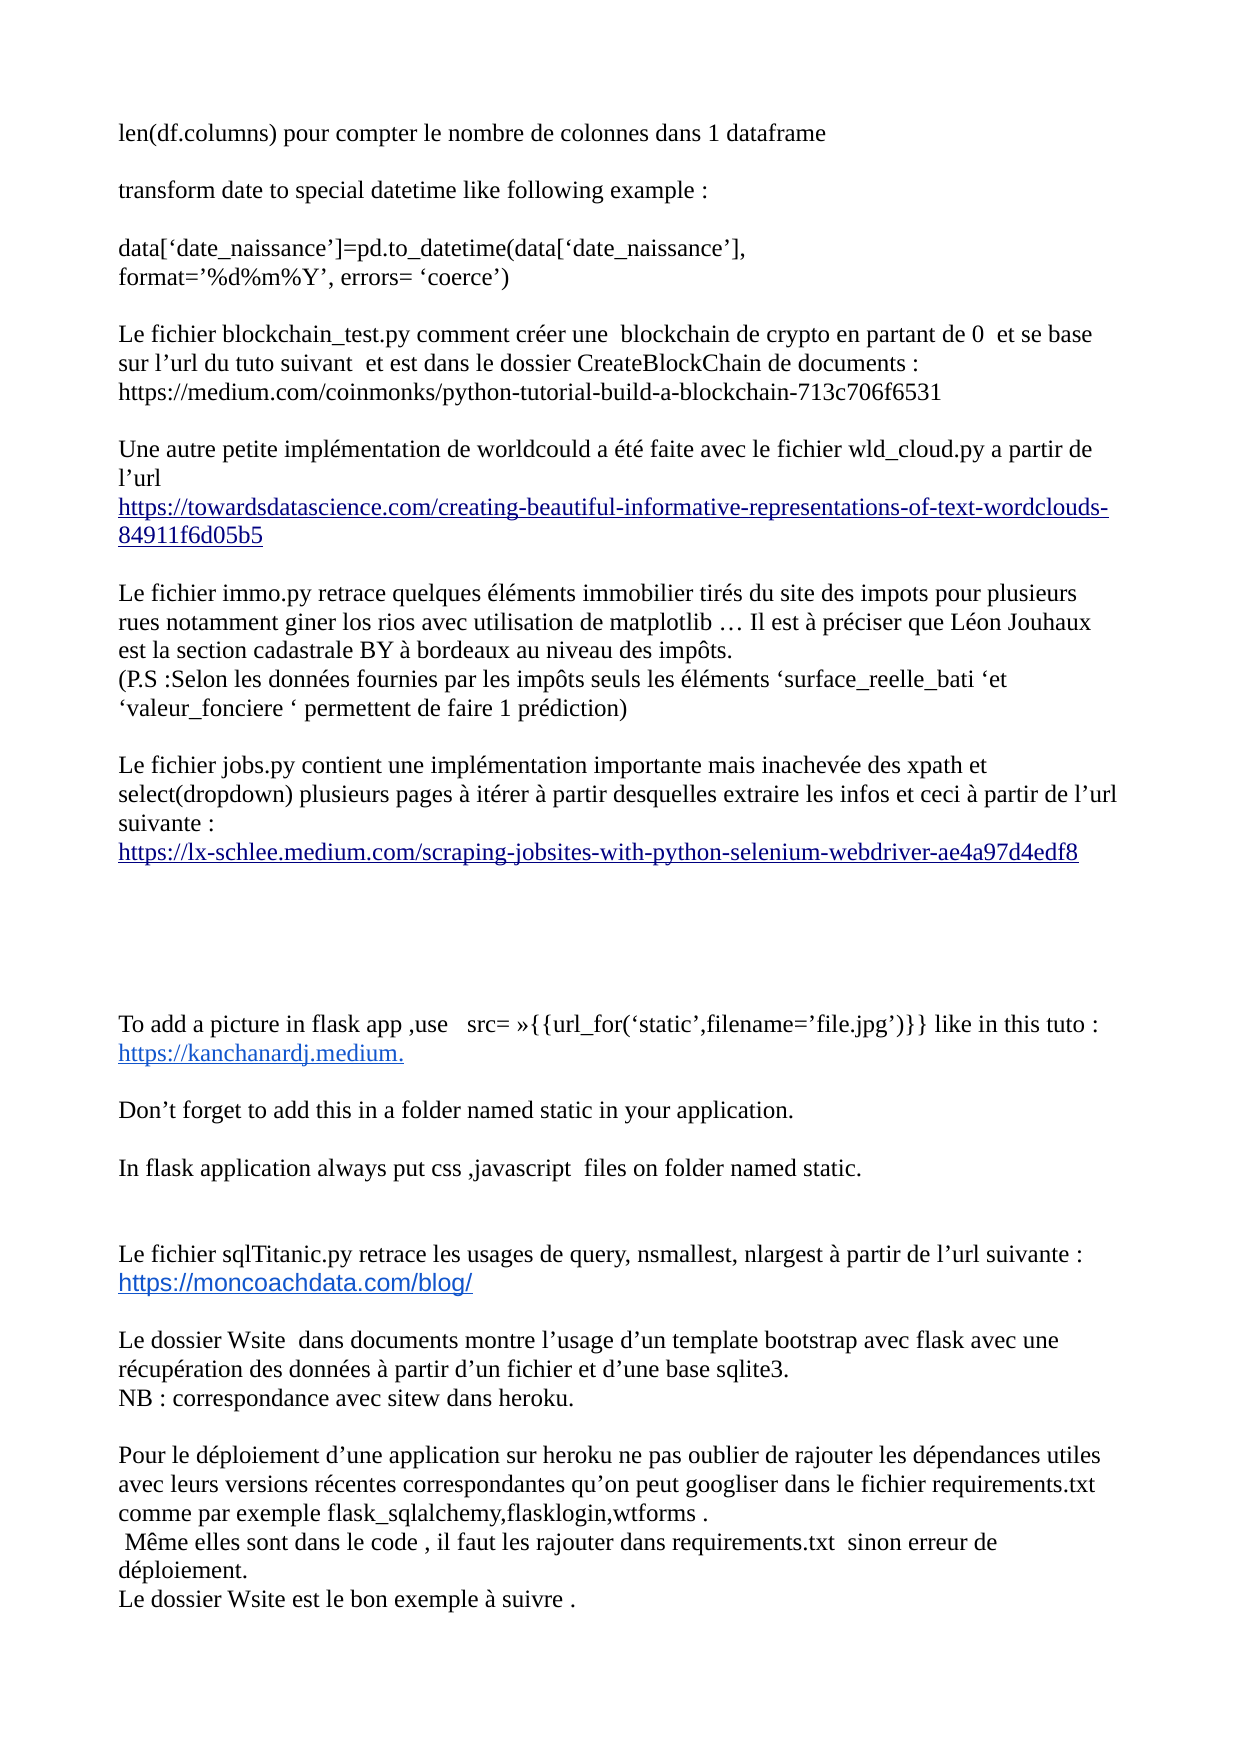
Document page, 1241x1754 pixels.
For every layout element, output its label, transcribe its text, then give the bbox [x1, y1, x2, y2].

text Don’t forget to add this in a folder named static in your application. [118, 1096, 1122, 1124]
text https://lx-schlee.medium.com/scraping-jobsites-with-python-selenium-webdriver-ae4a97d4edf8 [118, 837, 1122, 866]
text Le dossier Wsite est le bon exemple à suivre . [118, 1584, 1122, 1613]
text https://moncoachdata.com/blog/ [118, 1268, 1122, 1297]
text len(df.columns) pour compter le nombre de colonnes dans 1 dataframe [118, 118, 1122, 147]
text transform date to special datetime like following example : [118, 176, 1122, 204]
text Le fichier blockchain_test.py comment créer une blockchain de crypto en partant de 0 et se base sur l’url du tuto suivant et est dans le dossier CreateBlockChain de documents : [118, 319, 1122, 377]
text Même elles sont dans le code , il faut les rajouter dans requirements.txt sinon erreur de déploiement. [118, 1527, 1122, 1584]
text data[‘date_naissance’]=pd.to_datetime(data[‘date_naissance’], [118, 233, 1122, 262]
text Le fichier sqlTitanic.py retrace les usages de query, nsmallest, nlargest à partir de l’url suivante : [118, 1239, 1122, 1268]
text To add a picture in flask app ,use src= »{{url_for(‘static’,filename=’file.jpg’)}} like in this tuto : [118, 1009, 1122, 1038]
text https://kanchanardj.medium. [118, 1038, 1122, 1067]
text NB : correspondance avec sitew dans heroku. [118, 1383, 1122, 1412]
text https://towardsdatascience.com/creating-beautiful-informative-representations-of-text-wordclouds-84911f6d05b5 [118, 492, 1122, 549]
text https://medium.com/coinmonks/python-tutorial-build-a-blockchain-713c706f6531 [118, 377, 1122, 406]
text (P.S :Selon les données fournies par les impôts seuls les éléments ‘surface_reelle_bati ‘et ‘valeur_fonciere ‘ permettent de faire 1 prédiction) [118, 664, 1122, 722]
text Le fichier jobs.py contient une implémentation importante mais inachevée des xpath et select(dropdown) plusieurs pages à itérer à partir desquelles extraire les infos et ceci à partir de l’url suivante : [118, 751, 1122, 837]
text In flask application always put css ,javascript files on folder named static. [118, 1153, 1122, 1182]
text Le dossier Wsite dans documents montre l’usage d’un template bootstrap avec flask avec une récupération des données à partir d’un fichier et d’une base sqlite3. [118, 1326, 1122, 1383]
text Une autre petite implémentation de worldcould a été faite avec le fichier wld_cloud.py a partir de l’url [118, 434, 1122, 492]
text Pour le déploiement d’une application sur heroku ne pas oublier de rajouter les dépendances utiles avec leurs versions récentes correspondantes qu’on peut googliser dans le fichier requirements.txt comme par exemple flask_sqlalchemy,flasklogin,wtforms . [118, 1441, 1122, 1527]
text format=’%d%m%Y’, errors= ‘coerce’) [118, 262, 1122, 291]
text Le fichier immo.py retrace quelques éléments immobilier tirés du site des impots pour plusieurs rues notamment giner los rios avec utilisation de matplotlib … Il est à préciser que Léon Jouhaux est la section cadastrale BY à bordeaux au niveau des impôts. [118, 578, 1122, 664]
